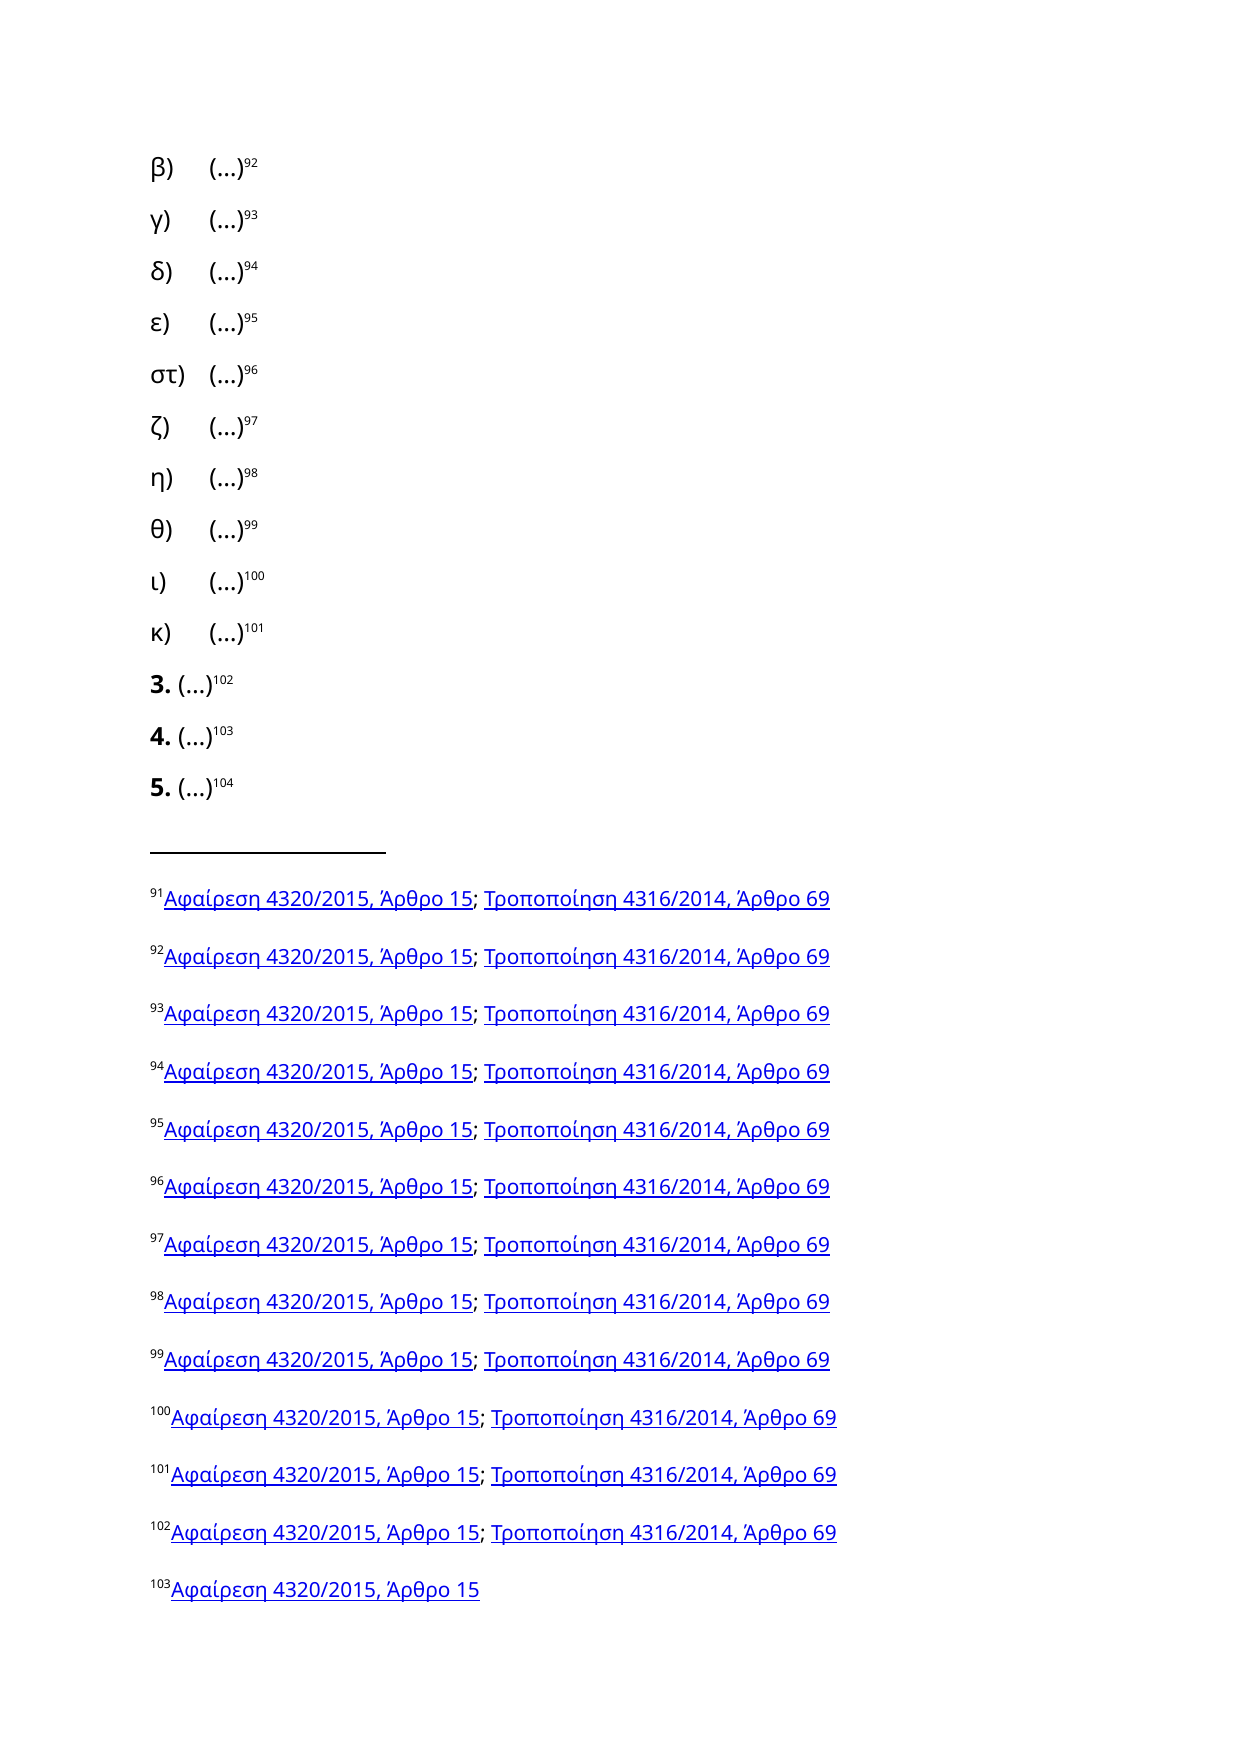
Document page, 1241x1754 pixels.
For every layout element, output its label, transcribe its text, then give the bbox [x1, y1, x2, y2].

list δ) (…) [150, 253, 1090, 287]
text Αφαίρεση 4320/2015, Άρθρο 15; Τροποποίηση 4316/2014, Άρθρο 69 [150, 1460, 1090, 1489]
text Αφαίρεση 4320/2015, Άρθρο 15; Τροποποίηση 4316/2014, Άρθρο 69 [150, 1115, 1090, 1143]
list η) (…) [150, 460, 1090, 494]
list ι) (…) [150, 563, 1090, 597]
text Αφαίρεση 4320/2015, Άρθρο 15; Τροποποίηση 4316/2014, Άρθρο 69 [150, 1287, 1090, 1316]
text Αφαίρεση 4320/2015, Άρθρο 15; Τροποποίηση 4316/2014, Άρθρο 69 [150, 1518, 1090, 1546]
text Αφαίρεση 4320/2015, Άρθρο 15; Τροποποίηση 4316/2014, Άρθρο 69 [150, 1403, 1090, 1431]
text Αφαίρεση 4320/2015, Άρθρο 15; Τροποποίηση 4316/2014, Άρθρο 69 [150, 1230, 1090, 1258]
text 4. (…) [150, 718, 1090, 752]
text Αφαίρεση 4320/2015, Άρθρο 15 [150, 1576, 1090, 1604]
text 3. (…) [150, 667, 1090, 701]
text Αφαίρεση 4320/2015, Άρθρο 15; Τροποποίηση 4316/2014, Άρθρο 69 [150, 942, 1090, 970]
list κ) (…) [150, 615, 1090, 649]
list θ) (…) [150, 512, 1090, 546]
text Αφαίρεση 4320/2015, Άρθρο 15; Τροποποίηση 4316/2014, Άρθρο 69 [150, 1345, 1090, 1373]
text Αφαίρεση 4320/2015, Άρθρο 15; Τροποποίηση 4316/2014, Άρθρο 69 [150, 1057, 1090, 1086]
list β) (…) [150, 150, 1090, 184]
list στ) (…) [150, 357, 1090, 391]
text Αφαίρεση 4320/2015, Άρθρο 15; Τροποποίηση 4316/2014, Άρθρο 69 [150, 1172, 1090, 1201]
list ζ) (…) [150, 408, 1090, 442]
text Αφαίρεση 4320/2015, Άρθρο 15; Τροποποίηση 4316/2014, Άρθρο 69 [150, 999, 1090, 1028]
text Αφαίρεση 4320/2015, Άρθρο 15; Τροποποίηση 4316/2014, Άρθρο 69 [150, 884, 1090, 913]
text 5. (…) [150, 770, 1090, 804]
list γ) (…) [150, 202, 1090, 236]
list ε) (…) [150, 305, 1090, 339]
